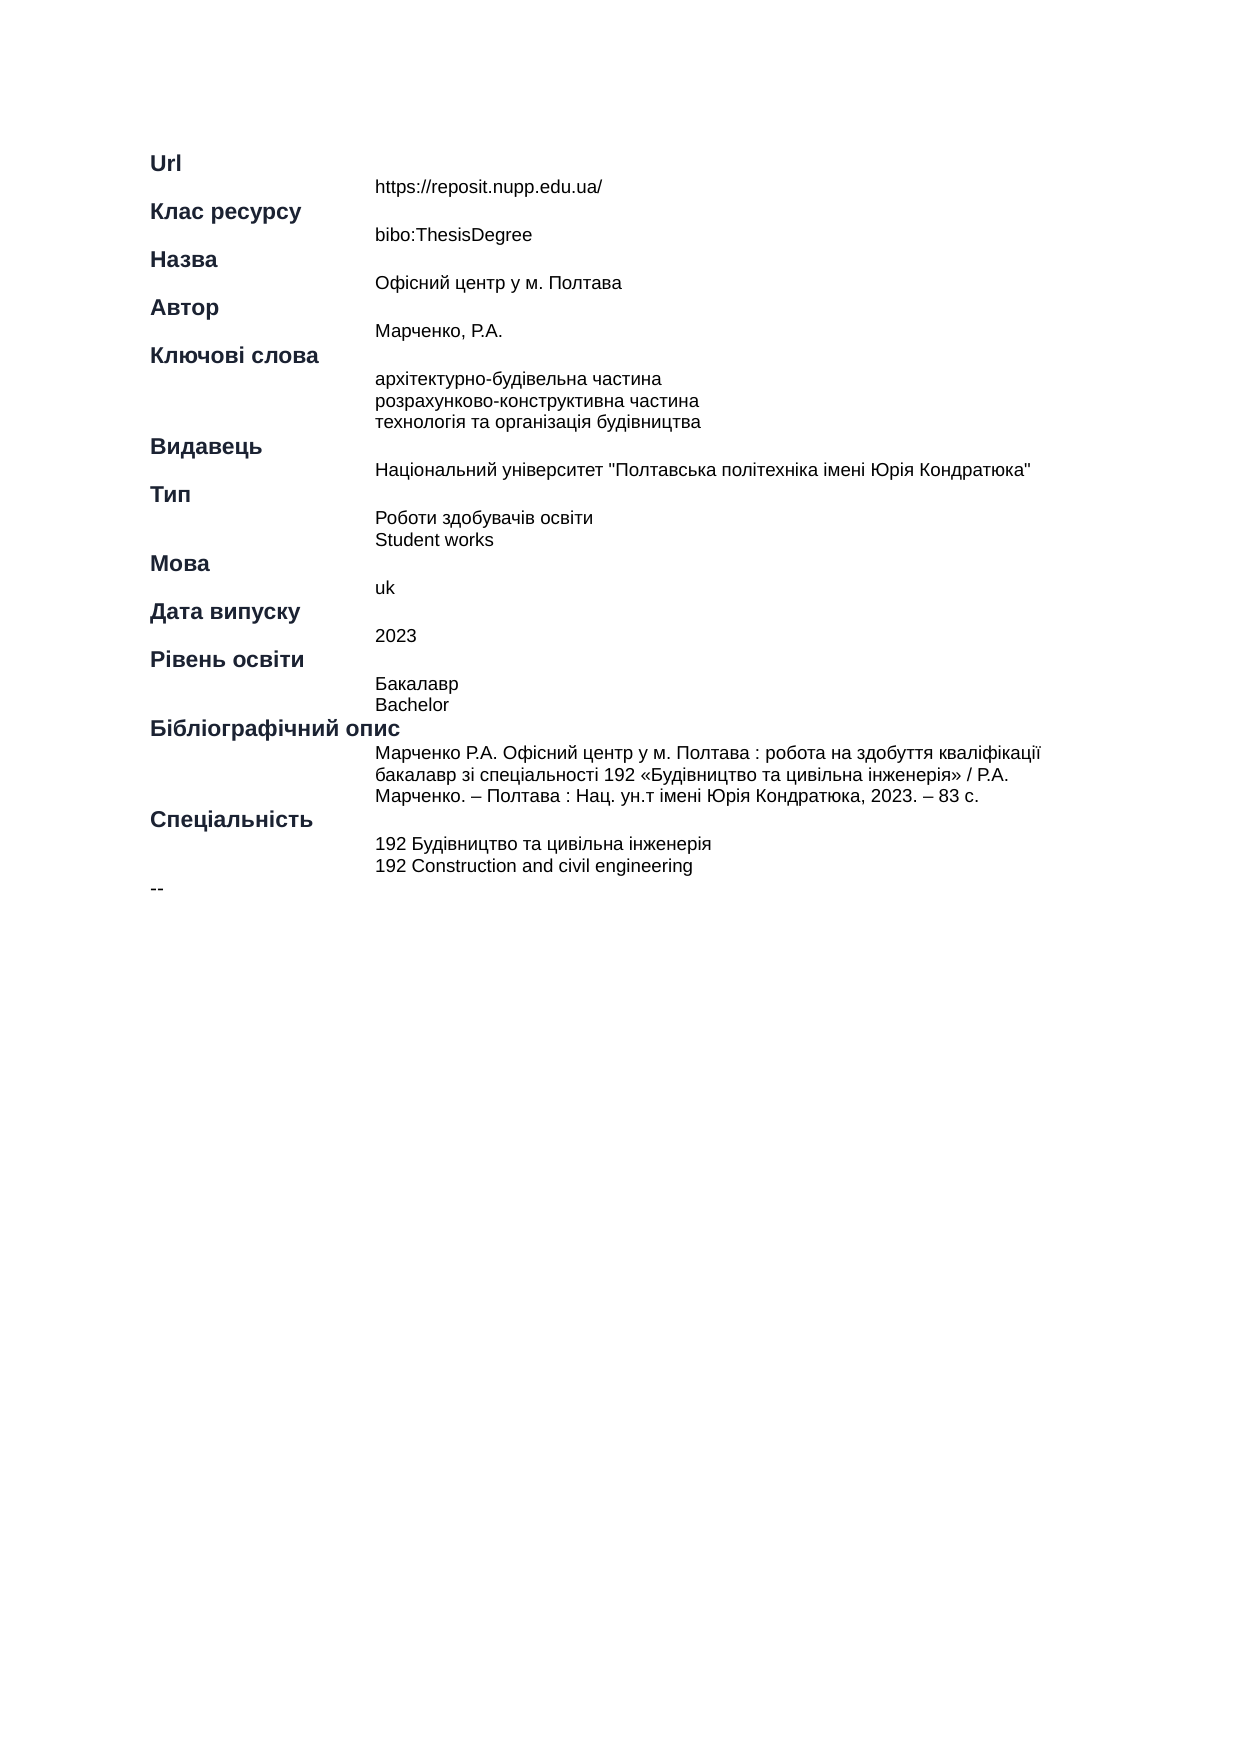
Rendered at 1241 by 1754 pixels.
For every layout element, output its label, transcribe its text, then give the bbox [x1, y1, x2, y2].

text Національний університет "Полтавська політехніка імені Юрія Кондратюка" [375, 459, 1090, 481]
text https://reposit.nupp.edu.ua/ [375, 176, 1090, 198]
text Автор [150, 294, 1090, 320]
text Марченко Р.А. Офісний центр у м. Полтава : робота на здобуття кваліфікації бакалавр зі спеціальності 192 «Будівництво та цивільна інженерія» / Р.А. Марченко. – Полтава : Нац. ун.т імені Юрія Кондратюка, 2023. – 83 с. [375, 742, 1090, 806]
text 2023 [375, 624, 1090, 646]
text Мова [150, 550, 1090, 576]
text Марченко, Р.А. [375, 320, 1090, 342]
text Student works [375, 528, 1090, 550]
text Дата випуску [150, 598, 1090, 624]
text 192 Будівництво та цивільна інженерія [375, 833, 1090, 854]
text Бібліографічний опис [150, 715, 1090, 742]
text Бакалавр [375, 672, 1090, 694]
text Url [150, 150, 1090, 176]
text Спеціальність [150, 806, 1090, 833]
text Тип [150, 481, 1090, 507]
text bibo:ThesisDegree [375, 224, 1090, 246]
text Bachelor [375, 694, 1090, 715]
text Офісний центр у м. Полтава [375, 272, 1090, 294]
text архітектурно-будівельна частина [375, 368, 1090, 389]
text Ключові слова [150, 342, 1090, 368]
text 192 Construction and civil engineering [375, 854, 1090, 876]
text -- [150, 876, 1090, 900]
text розрахунково-конструктивна частина [375, 389, 1090, 411]
text uk [375, 576, 1090, 598]
text Видавець [150, 433, 1090, 459]
text технологія та організація будівництва [375, 411, 1090, 433]
text Роботи здобувачів освіти [375, 507, 1090, 528]
text Клас ресурсу [150, 198, 1090, 224]
text Назва [150, 246, 1090, 272]
text Рівень освіти [150, 646, 1090, 672]
